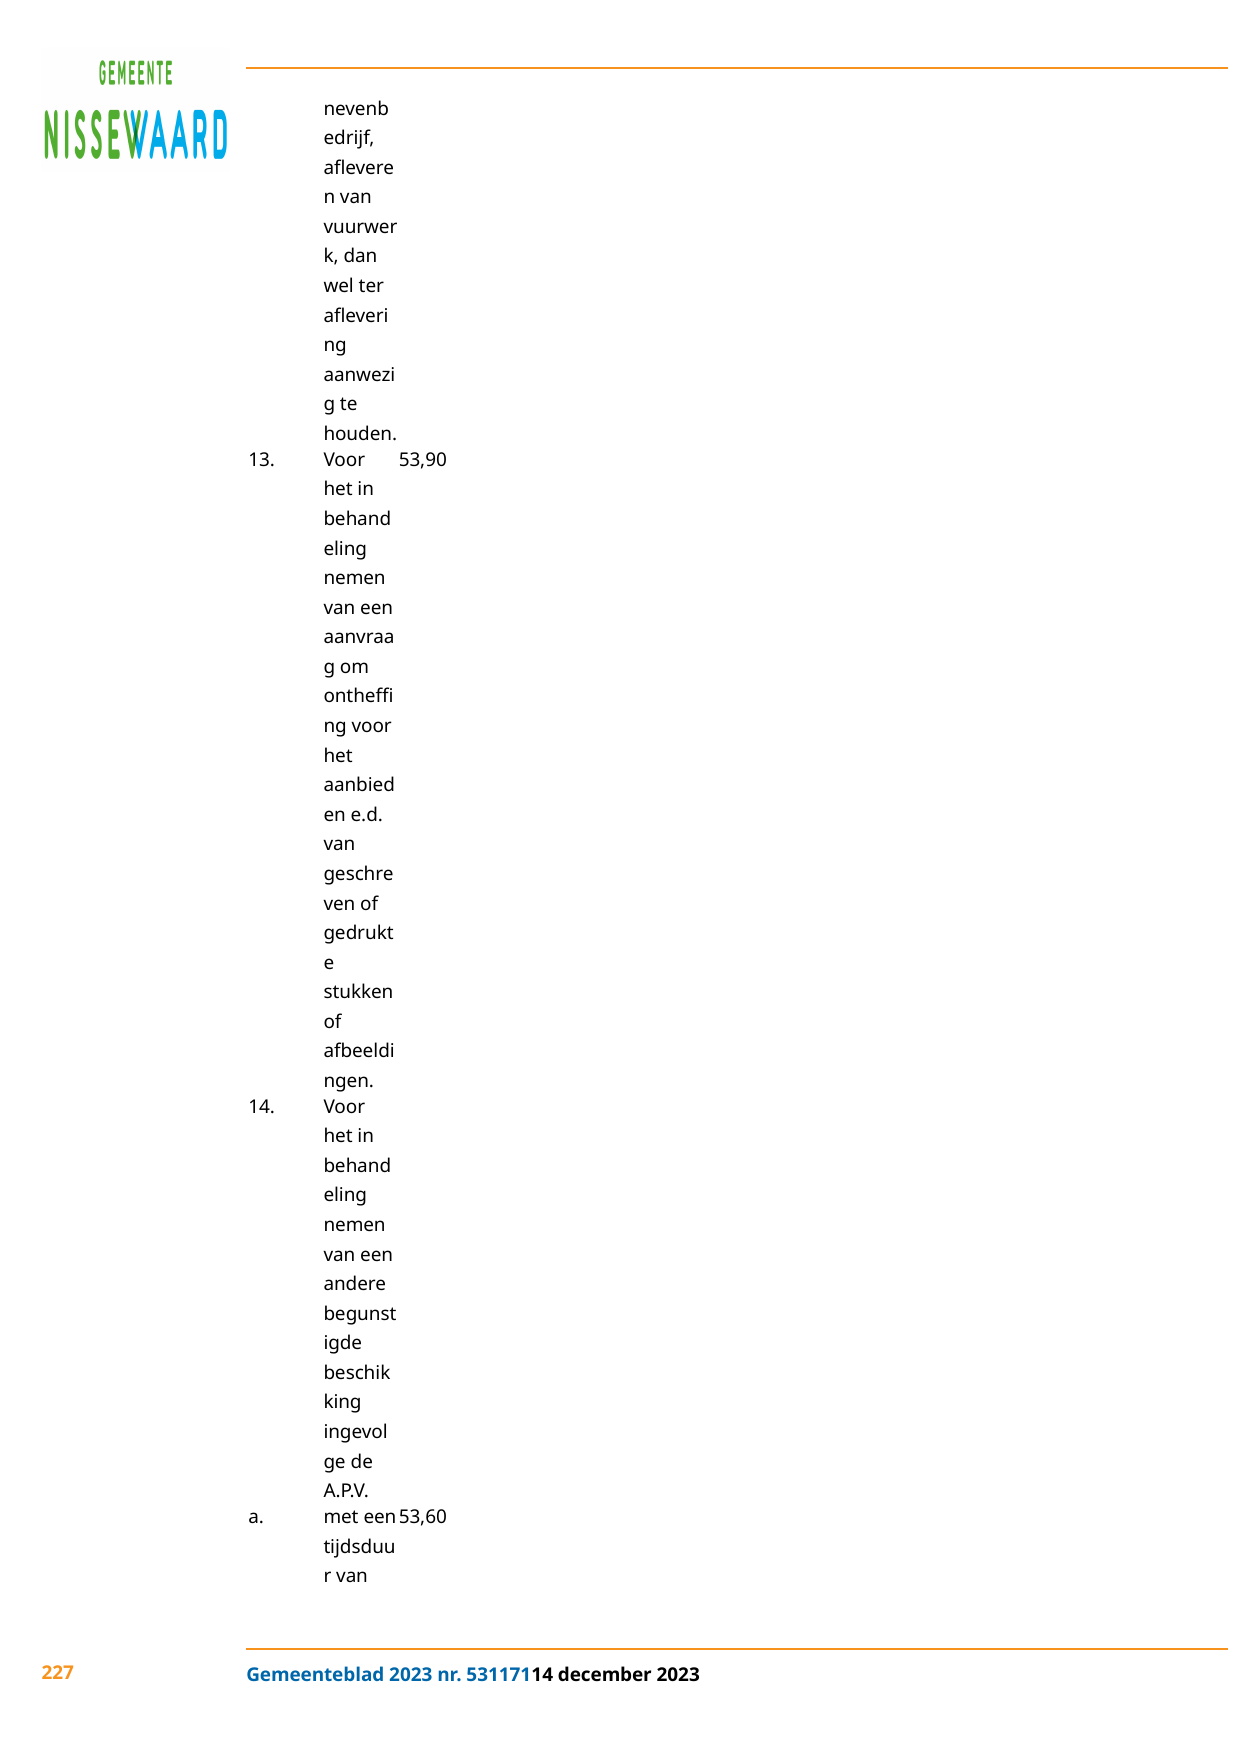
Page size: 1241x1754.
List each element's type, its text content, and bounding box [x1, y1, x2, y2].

table_cell 53,60 [399, 1503, 474, 1588]
table_cell nevenbedrijf, afleveren van vuurwerk, dan wel ter aflevering aanwezig te houden. [323, 95, 398, 446]
table_cell [399, 1093, 474, 1503]
table_cell [399, 95, 474, 446]
table_cell Voor het in behandeling nemen van een andere begunstigde beschikking ingevolge de A.P.V. [323, 1093, 398, 1503]
table_cell [248, 95, 323, 446]
table_cell 53,90 [399, 446, 474, 1093]
table_cell a. [248, 1503, 323, 1588]
table_cell met een tijdsduur van [323, 1503, 398, 1588]
picture [41, 47, 231, 172]
table_cell Voor het in behandeling nemen van een aanvraag om ontheffing voor het aanbieden e.d. van geschreven of gedrukte stukken of afbeeldingen. [323, 446, 398, 1093]
table_cell 13. [248, 446, 323, 1093]
table_cell 14. [248, 1093, 323, 1503]
